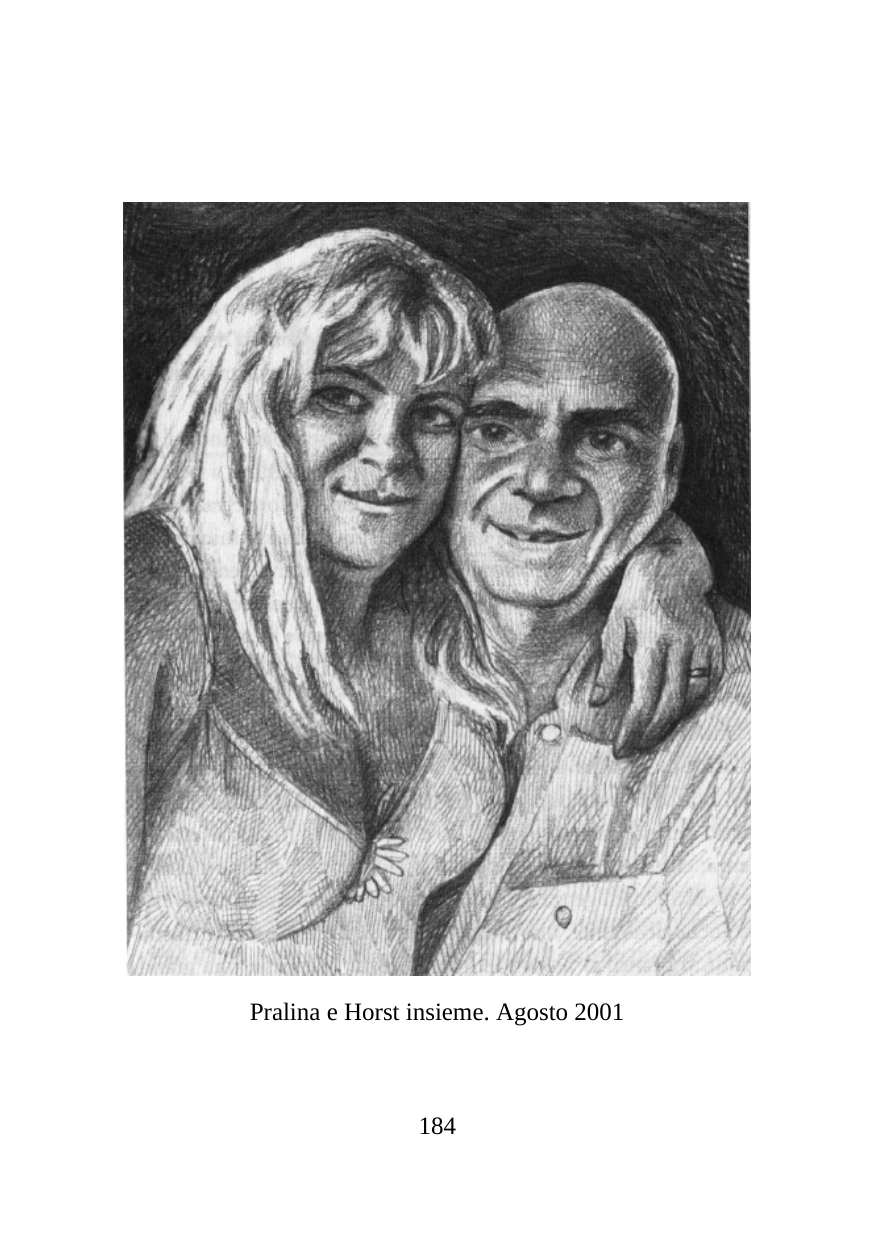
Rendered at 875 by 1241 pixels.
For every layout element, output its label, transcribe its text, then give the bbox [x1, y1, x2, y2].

table_header Pralina e Horst insieme. Agosto 2001 [95, 134, 779, 1073]
picture [123, 202, 751, 976]
